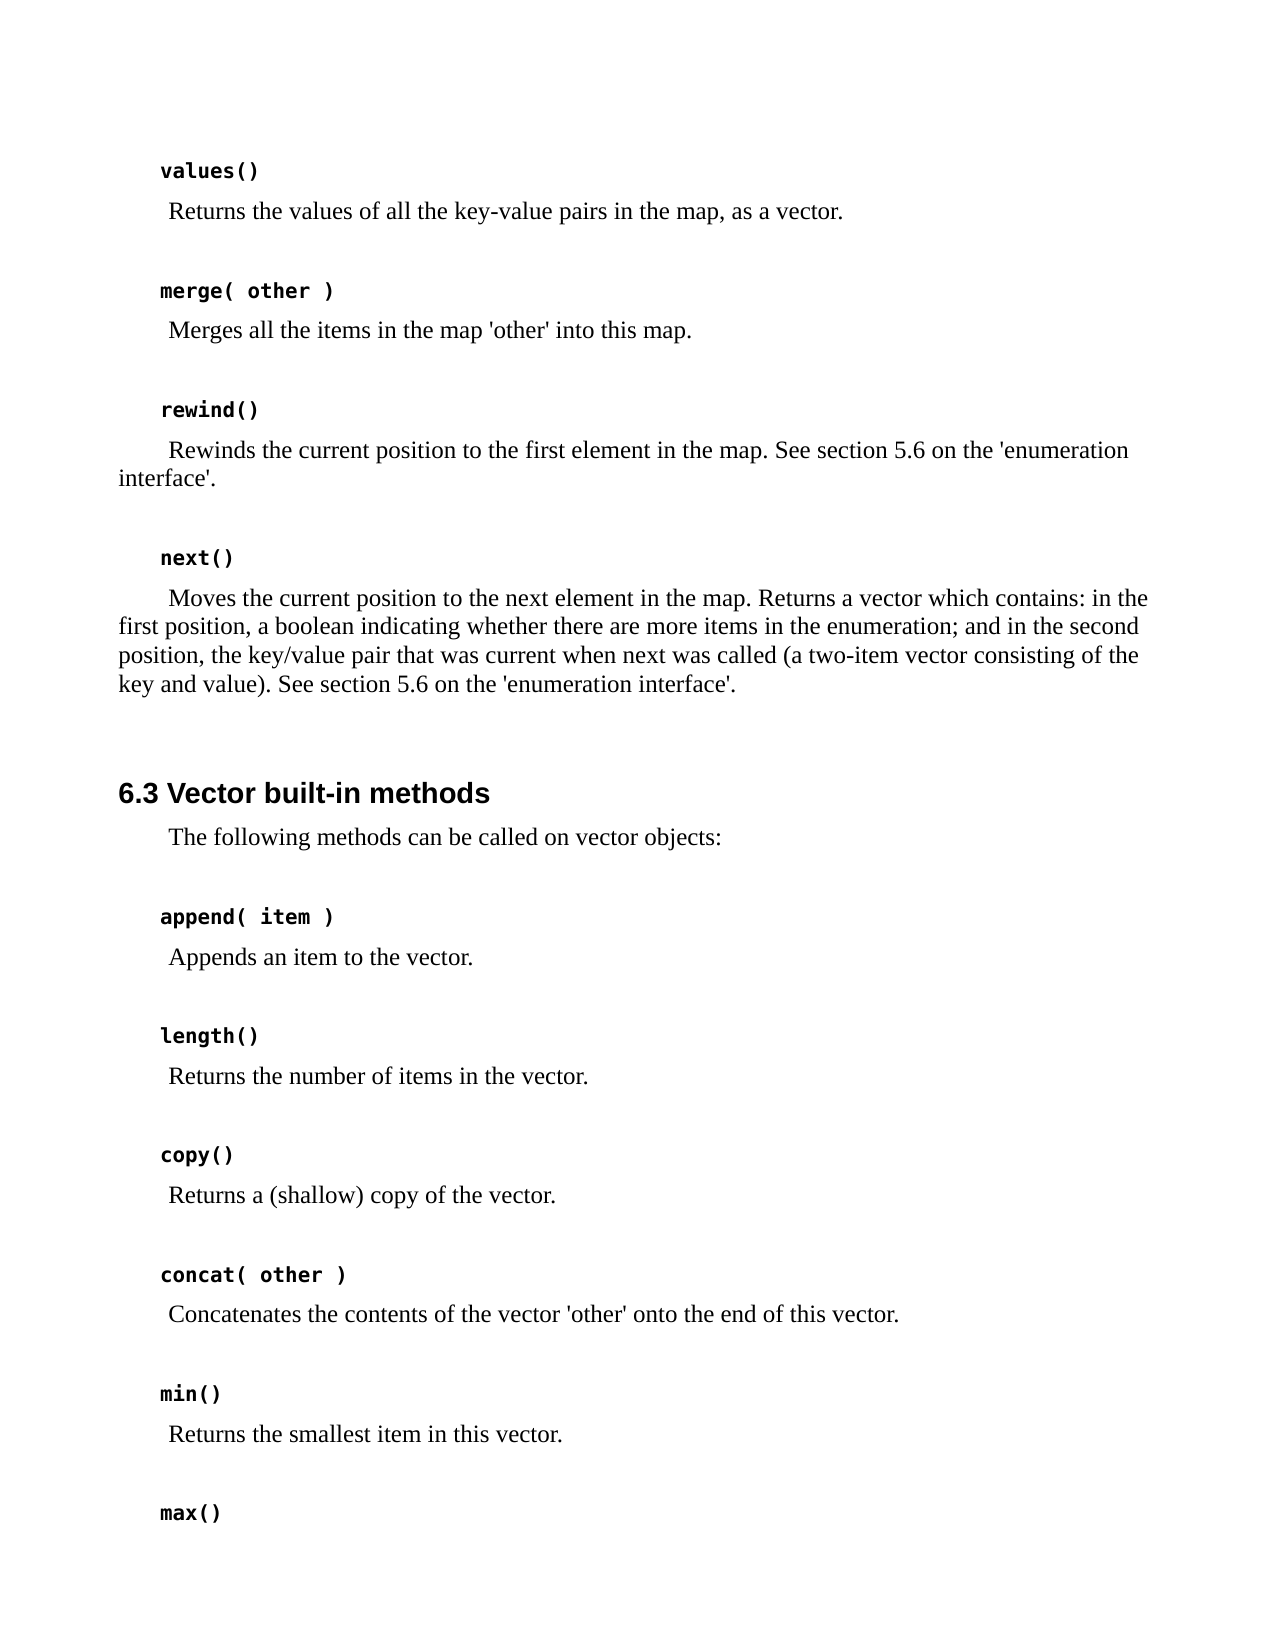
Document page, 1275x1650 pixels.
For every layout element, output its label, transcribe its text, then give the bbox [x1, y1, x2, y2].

text rewind() [118, 398, 1157, 422]
text concat( other ) [118, 1263, 1157, 1287]
text max() [118, 1501, 1157, 1526]
text merge( other ) [118, 279, 1157, 303]
text length() [118, 1024, 1157, 1048]
subtitle 6.3 Vector built-in methods [118, 776, 1157, 810]
text Rewinds the current position to the first element in the map. See section 5.6 on the 'enumeration interface'. [118, 435, 1157, 492]
text Concatenates the contents of the vector 'other' onto the end of this vector. [118, 1299, 1157, 1328]
text copy() [118, 1143, 1157, 1168]
text next() [118, 546, 1157, 570]
text append( item ) [118, 905, 1157, 929]
text Merges all the items in the map 'other' into this map. [118, 315, 1157, 344]
text Appends an item to the vector. [118, 942, 1157, 971]
text Returns the smallest item in this vector. [118, 1419, 1157, 1448]
text Returns a (shallow) copy of the vector. [118, 1180, 1157, 1209]
text Moves the current position to the next element in the map. Returns a vector which contains: in the first position, a boolean indicating whether there are more items in the enumeration; and in the second position, the key/value pair that was current when next was called (a two-item vector consisting of the key and value). See section 5.6 on the 'enumeration interface'. [118, 583, 1157, 698]
text The following methods can be called on vector objects: [118, 822, 1157, 851]
text Returns the number of items in the vector. [118, 1061, 1157, 1090]
text min() [118, 1382, 1157, 1406]
text values() [118, 159, 1157, 184]
text Returns the values of all the key-value pairs in the map, as a vector. [118, 196, 1157, 225]
